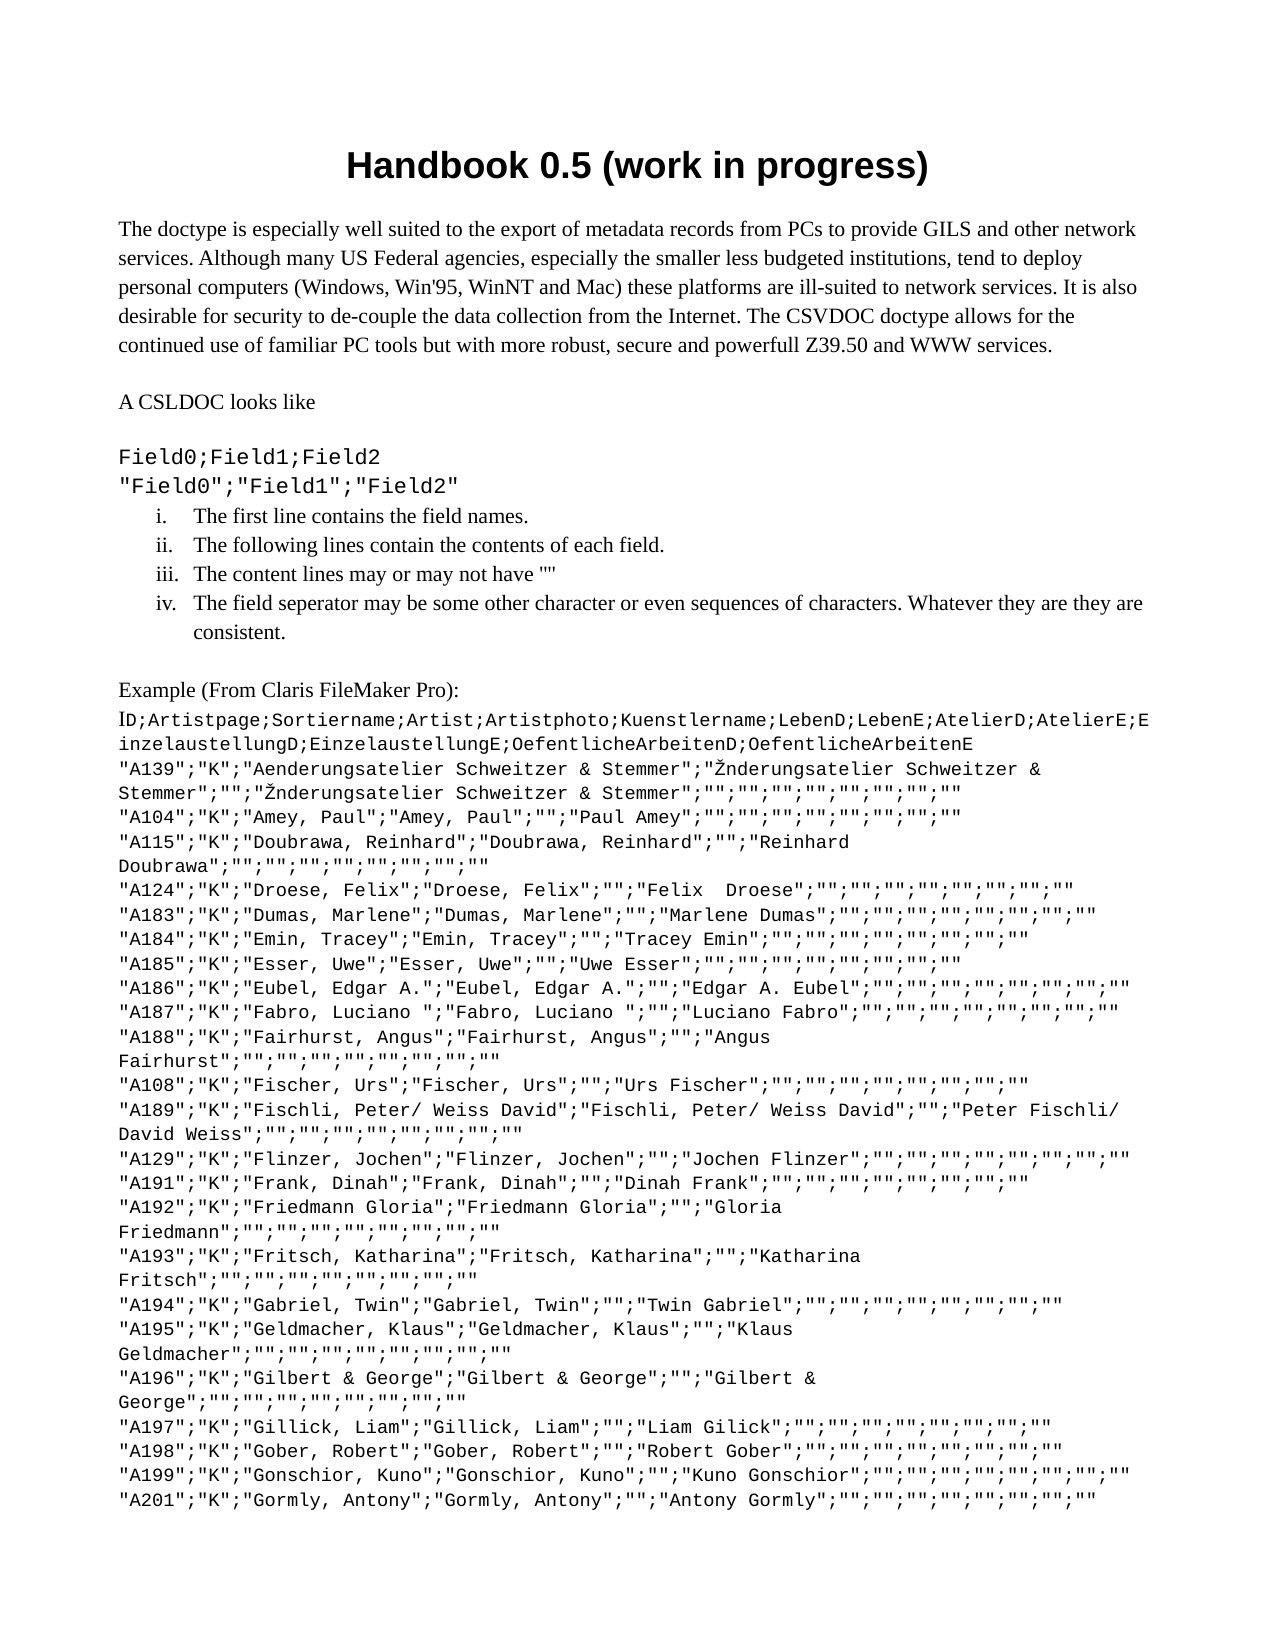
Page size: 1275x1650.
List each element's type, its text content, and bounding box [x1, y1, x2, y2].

text Field0;Field1;Field2 [118, 447, 1157, 471]
text "A192";"K";"Friedmann Gloria";"Friedmann Gloria";"";"Gloria Friedmann";"";"";"";"";"";"";"";"" [118, 1198, 1157, 1244]
text "A124";"K";"Droese, Felix";"Droese, Felix";"";"Felix Droese";"";"";"";"";"";"";"";"" [118, 881, 1157, 902]
text "A196";"K";"Gilbert & George";"Gilbert & George";"";"Gilbert & George";"";"";"";"";"";"";"";"" [118, 1369, 1157, 1414]
text "A184";"K";"Emin, Tracey";"Emin, Tracey";"";"Tracey Emin";"";"";"";"";"";"";"";"" [118, 930, 1157, 951]
text "A195";"K";"Geldmacher, Klaus";"Geldmacher, Klaus";"";"Klaus Geldmacher";"";"";"";"";"";"";"";"" [118, 1320, 1157, 1366]
text "A194";"K";"Gabriel, Twin";"Gabriel, Twin";"";"Twin Gabriel";"";"";"";"";"";"";"";"" [118, 1296, 1157, 1317]
list The following lines contain the contents of each field. [156, 532, 1157, 558]
text "A193";"K";"Fritsch, Katharina";"Fritsch, Katharina";"";"Katharina Fritsch";"";"";"";"";"";"";"";"" [118, 1247, 1157, 1292]
text "A201";"K";"Gormly, Antony";"Gormly, Antony";"";"Antony Gormly";"";"";"";"";"";"";"";"" [118, 1491, 1157, 1512]
text "A129";"K";"Flinzer, Jochen";"Flinzer, Jochen";"";"Jochen Flinzer";"";"";"";"";"";"";"";"" [118, 1149, 1157, 1171]
text "A183";"K";"Dumas, Marlene";"Dumas, Marlene";"";"Marlene Dumas";"";"";"";"";"";"";"";"" [118, 906, 1157, 927]
text "A139";"K";"Aenderungsatelier Schweitzer & Stemmer";"Žnderungsatelier Schweitzer & Stemmer";"";"Žnderungsatelier Schweitzer & Stemmer";"";"";"";"";"";"";"";"" [118, 759, 1157, 805]
text "A115";"K";"Doubrawa, Reinhard";"Doubrawa, Reinhard";"";"Reinhard Doubrawa";"";"";"";"";"";"";"";"" [118, 832, 1157, 878]
text "A198";"K";"Gober, Robert";"Gober, Robert";"";"Robert Gober";"";"";"";"";"";"";"";"" [118, 1442, 1157, 1463]
text "A187";"K";"Fabro, Luciano ";"Fabro, Luciano ";"";"Luciano Fabro";"";"";"";"";"";"";"";"" [118, 1003, 1157, 1024]
text "Field0";"Field1";"Field2" [118, 475, 1157, 500]
list The content lines may or may not have '"' [156, 561, 1157, 587]
text "A189";"K";"Fischli, Peter/ Weiss David";"Fischli, Peter/ Weiss David";"";"Peter Fischli/ David Weiss";"";"";"";"";"";"";"";"" [118, 1101, 1157, 1146]
text "A185";"K";"Esser, Uwe";"Esser, Uwe";"";"Uwe Esser";"";"";"";"";"";"";"";"" [118, 954, 1157, 976]
list The field seperator may be some other character or even sequences of characters. Whatever they are they are consistent. [156, 590, 1157, 644]
text Example (From Claris FileMaker Pro): [118, 677, 1157, 702]
text A CSLDOC looks like [118, 389, 1157, 414]
text "A188";"K";"Fairhurst, Angus";"Fairhurst, Angus";"";"Angus Fairhurst";"";"";"";"";"";"";"";"" [118, 1027, 1157, 1073]
list The first line contains the field names. [156, 503, 1157, 529]
text "A186";"K";"Eubel, Edgar A.";"Eubel, Edgar A.";"";"Edgar A. Eubel";"";"";"";"";"";"";"";"" [118, 979, 1157, 1000]
text "A197";"K";"Gillick, Liam";"Gillick, Liam";"";"Liam Gilick";"";"";"";"";"";"";"";"" [118, 1417, 1157, 1439]
text "A104";"K";"Amey, Paul";"Amey, Paul";"";"Paul Amey";"";"";"";"";"";"";"";"" [118, 808, 1157, 829]
text "A191";"K";"Frank, Dinah";"Frank, Dinah";"";"Dinah Frank";"";"";"";"";"";"";"";"" [118, 1174, 1157, 1195]
text "A199";"K";"Gonschior, Kuno";"Gonschior, Kuno";"";"Kuno Gonschior";"";"";"";"";"";"";"";"" [118, 1466, 1157, 1487]
text ID;Artistpage;Sortiername;Artist;Artistphoto;Kuenstlername;LebenD;LebenE;AtelierD;AtelierE;EinzelaustellungD;EinzelaustellungE;OefentlicheArbeitenD;OefentlicheArbeitenE [118, 706, 1157, 756]
text "A108";"K";"Fischer, Urs";"Fischer, Urs";"";"Urs Fischer";"";"";"";"";"";"";"";"" [118, 1076, 1157, 1097]
text The doctype is especially well suited to the export of metadata records from PCs to provide GILS and other network services. Although many US Federal agencies, especially the smaller less budgeted institutions, tend to deploy personal computers (Windows, Win'95, WinNT and Mac) these platforms are ill-suited to network services. It is also desirable for security to de-couple the data collection from the Internet. The CSVDOC doctype allows for the continued use of familiar PC tools but with more robust, secure and powerfull Z39.50 and WWW services. [118, 216, 1157, 357]
